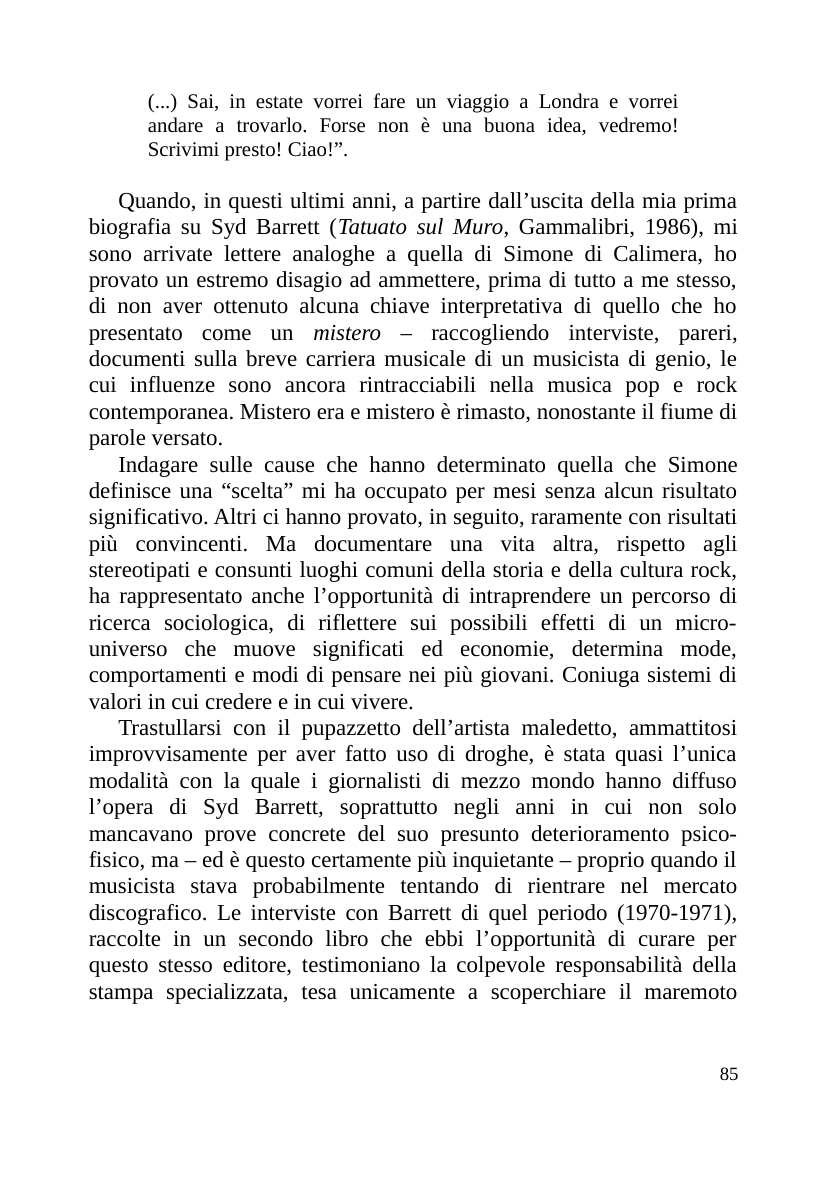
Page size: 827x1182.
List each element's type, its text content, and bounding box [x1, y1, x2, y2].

text Quando, in questi ultimi anni, a partire dall’uscita della mia prima biografia su Syd Barrett (Tatuato sul Muro, Gammalibri, 1986), mi sono arrivate lettere analoghe a quella di Simone di Calimera, ho provato un estremo disagio ad ammettere, prima di tutto a me stesso, di non aver ottenuto alcuna chiave interpretativa di quello che ho presentato come un mistero ‒ raccogliendo interviste, pareri, documenti sulla breve carriera musicale di un musicista di genio, le cui influenze sono ancora rintracciabili nella musica pop e rock contemporanea. Mistero era e mistero è rimasto, nonostante il fiume di parole versato. [88, 187, 738, 451]
text Trastullarsi con il pupazzetto dell’artista maledetto, ammattitosi improvvisamente per aver fatto uso di droghe, è stata quasi l’unica modalità con la quale i giornalisti di mezzo mondo hanno diffuso l’opera di Syd Barrett, soprattutto negli anni in cui non solo mancavano prove concrete del suo presunto deterioramento psico-fisico, ma – ed è questo certamente più inquietante – proprio quando il musicista stava probabilmente tentando di rientrare nel mercato discografico. Le interviste con Barrett di quel periodo (1970-1971), raccolte in un secondo libro che ebbi l’opportunità di curare per questo stesso editore, testimoniano la colpevole responsabilità della stampa specializzata, tesa unicamente a scoperchiare il maremoto [88, 714, 738, 1004]
text (...) Sai, in estate vorrei fare un viaggio a Londra e vorrei andare a trovarlo. Forse non è una buona idea, vedremo! Scrivimi presto! Ciao!”. [148, 88, 679, 161]
text Indagare sulle cause che hanno determinato quella che Simone definisce una “scelta” mi ha occupato per mesi senza alcun risultato significativo. Altri ci hanno provato, in seguito, raramente con risultati più convincenti. Ma documentare una vita altra, rispetto agli stereotipati e consunti luoghi comuni della storia e della cultura rock, ha rappresentato anche l’opportunità di intraprendere un percorso di ricerca sociologica, di riflettere sui possibili effetti di un micro-universo che muove significati ed economie, determina mode, comportamenti e modi di pensare nei più giovani. Coniuga sistemi di valori in cui credere e in cui vivere. [88, 451, 738, 714]
